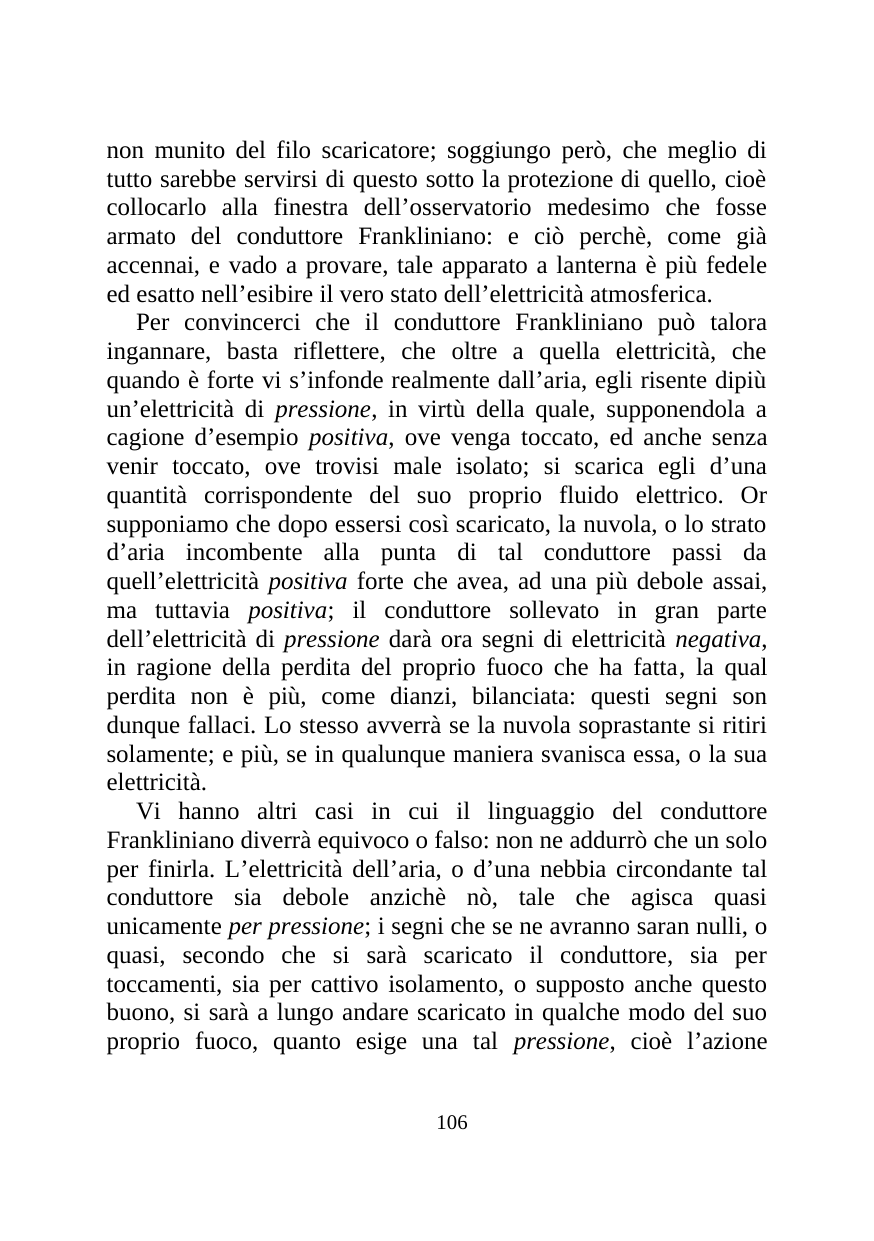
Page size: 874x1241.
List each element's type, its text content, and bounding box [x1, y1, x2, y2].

text Per convincerci che il conduttore Frankliniano può talora ingannare, basta riflettere, che oltre a quella elettricità, che quando è forte vi s’infonde realmente dall’aria, egli risente dipiù un’elettricità di pressione, in virtù della quale, supponendola a cagione d’esempio positiva, ove venga toccato, ed anche senza venir toccato, ove trovisi male isolato; si scarica egli d’una quantità corrispondente del suo proprio fluido elettrico. Or supponiamo che dopo essersi così scaricato, la nuvola, o lo strato d’aria incombente alla punta di tal conduttore passi da quell’elettricità positiva forte che avea, ad una più debole assai, ma tuttavia positiva; il conduttore sollevato in gran parte dell’elettricità di pressione darà ora segni di elettricità negativa, in ragione della perdita del proprio fuoco che ha fatta, la qual perdita non è più, come dianzi, bilanciata: questi segni son dunque fallaci. Lo stesso avverrà se la nuvola soprastante si ritiri solamente; e più, se in qualunque maniera svanisca essa, o la sua elettricità. [106, 307, 768, 796]
text Vi hanno altri casi in cui il linguaggio del conduttore Frankliniano diverrà equivoco o falso: non ne addurrò che un solo per finirla. L’elettricità dell’aria, o d’una nebbia circondante tal conduttore sia debole anzichè nò, tale che agisca quasi unicamente per pressione; i segni che se ne avranno saran nulli, o quasi, secondo che si sarà scaricato il conduttore, sia per toccamenti, sia per cattivo isolamento, o supposto anche questo buono, si sarà a lungo andare scaricato in qualche modo del suo proprio fuoco, quanto esige una tal pressione, cioè l’azione [106, 796, 768, 1055]
text non munito del filo scaricatore; soggiungo però, che meglio di tutto sarebbe servirsi di questo sotto la protezione di quello, cioè collocarlo alla finestra dell’osservatorio medesimo che fosse armato del conduttore Frankliniano: e ciò perchè, come già accennai, e vado a provare, tale apparato a lanterna è più fedele ed esatto nell’esibire il vero stato dell’elettricità atmosferica. [106, 135, 768, 307]
